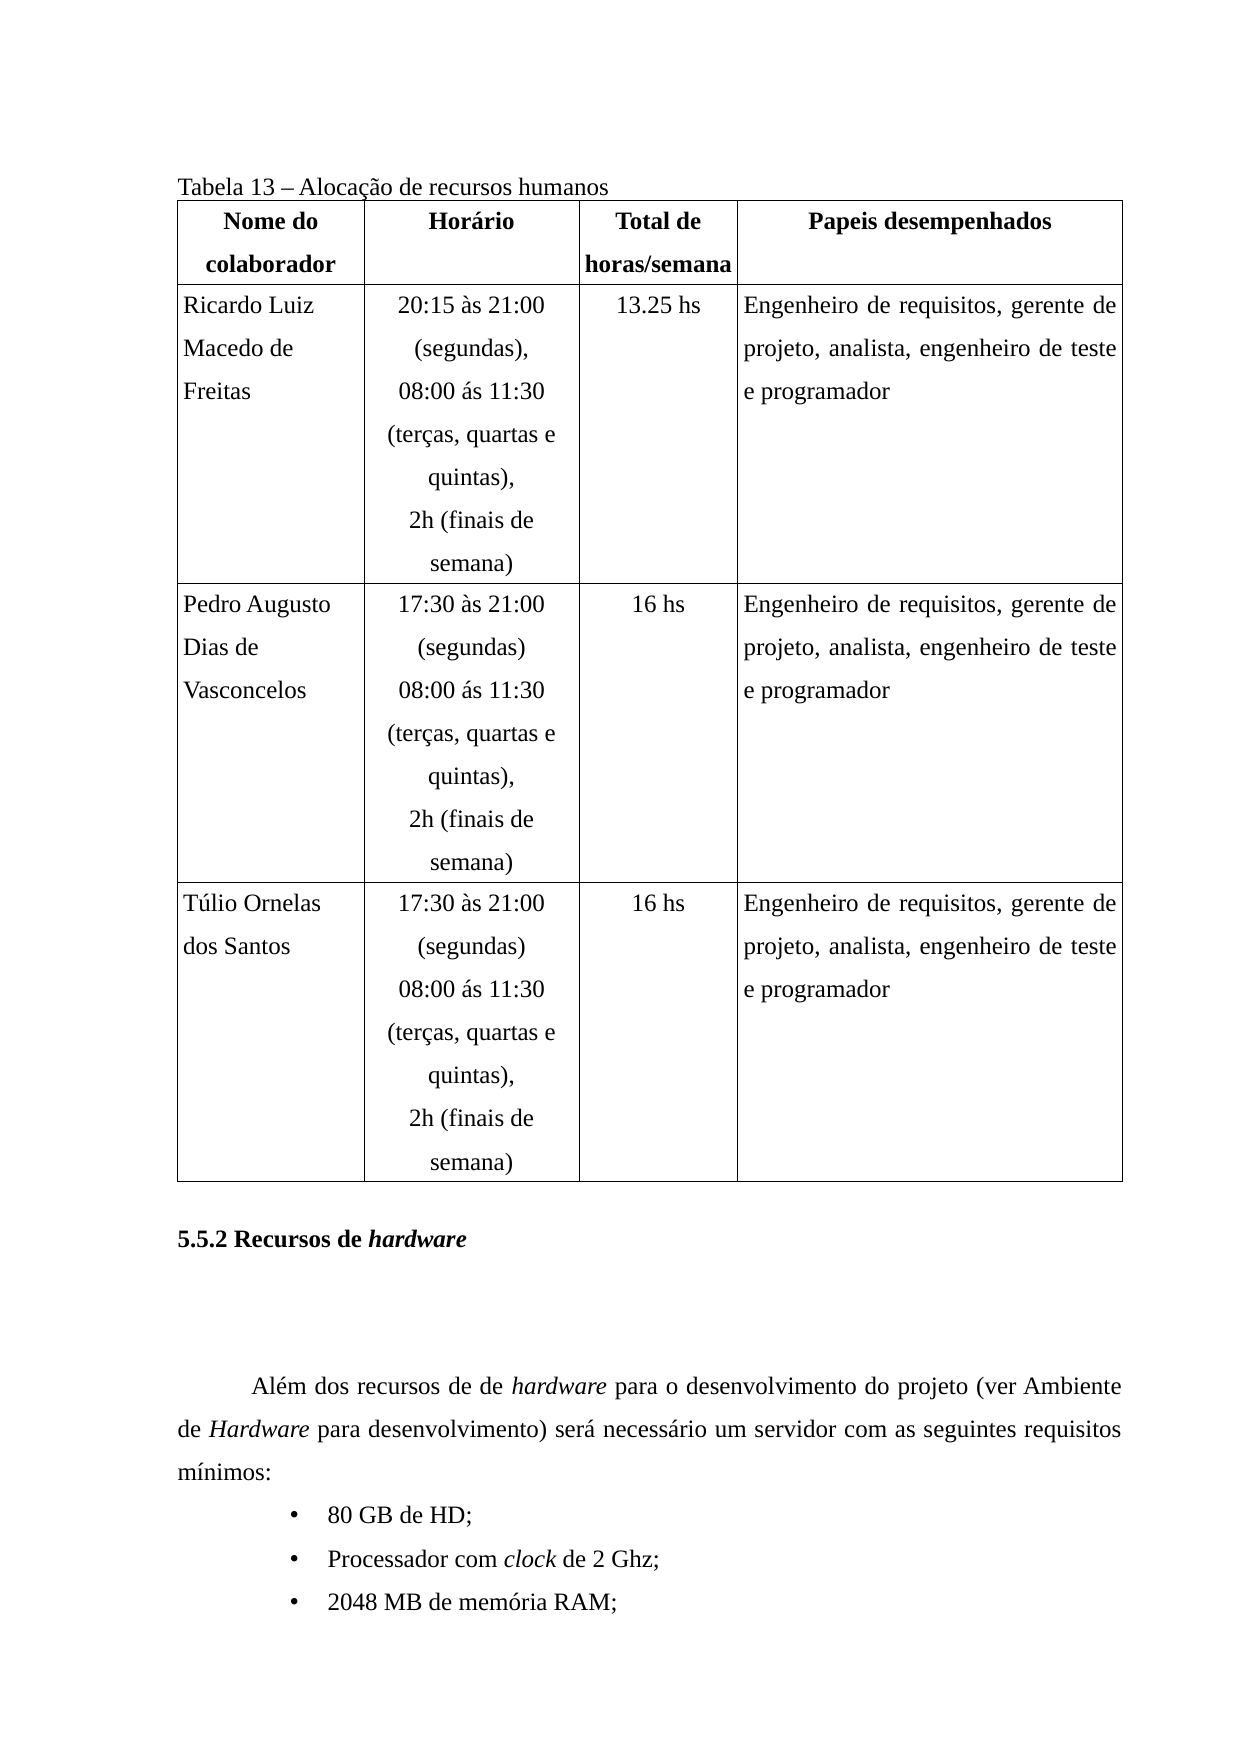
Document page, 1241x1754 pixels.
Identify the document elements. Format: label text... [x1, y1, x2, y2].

list 2048 MB de memória RAM; [290, 1587, 1122, 1616]
table_cell Engenheiro de requisitos, gerente de projeto, analista, engenheiro de teste e programador [738, 285, 1122, 583]
table_cell 13.25 hs [580, 285, 737, 583]
table_cell 20:15 às 21:00 (segundas), 08:00 ás 11:30 (terças, quartas e quintas), 2h (finais de semana) [365, 285, 579, 583]
table_cell Ricardo Luiz Macedo de Freitas [178, 285, 364, 583]
table_cell 17:30 às 21:00 (segundas) 08:00 ás 11:30 (terças, quartas e quintas), 2h (finais de semana) [365, 584, 579, 882]
table_cell Engenheiro de requisitos, gerente de projeto, analista, engenheiro de teste e programador [738, 883, 1122, 1181]
table_cell 17:30 às 21:00 (segundas) 08:00 ás 11:30 (terças, quartas e quintas), 2h (finais de semana) [365, 883, 579, 1181]
list 80 GB de HD; [290, 1501, 1122, 1529]
text Tabela 13 – Alocação de recursos humanos [177, 172, 1122, 200]
table_cell 16 hs [580, 584, 737, 882]
table_cell Pedro Augusto Dias de Vasconcelos [178, 584, 364, 882]
text Além dos recursos de de hardware para o desenvolvimento do projeto (ver Ambiente de Hardware para desenvolvimento) será necessário um servidor com as seguintes requisitos mínimos: [177, 1371, 1122, 1486]
table_cell Túlio Ornelas dos Santos [178, 883, 364, 1181]
table_header Horário [365, 201, 579, 284]
subtitle Recursos de hardware [177, 1224, 1122, 1253]
table_cell 16 hs [580, 883, 737, 1181]
table_cell Engenheiro de requisitos, gerente de projeto, analista, engenheiro de teste e programador [738, 584, 1122, 882]
table_header Total de horas/semana [580, 201, 737, 284]
list Processador com clock de 2 Ghz; [290, 1544, 1122, 1572]
table_header Papeis desempenhados [738, 201, 1122, 284]
table_header Nome do colaborador [178, 201, 364, 284]
